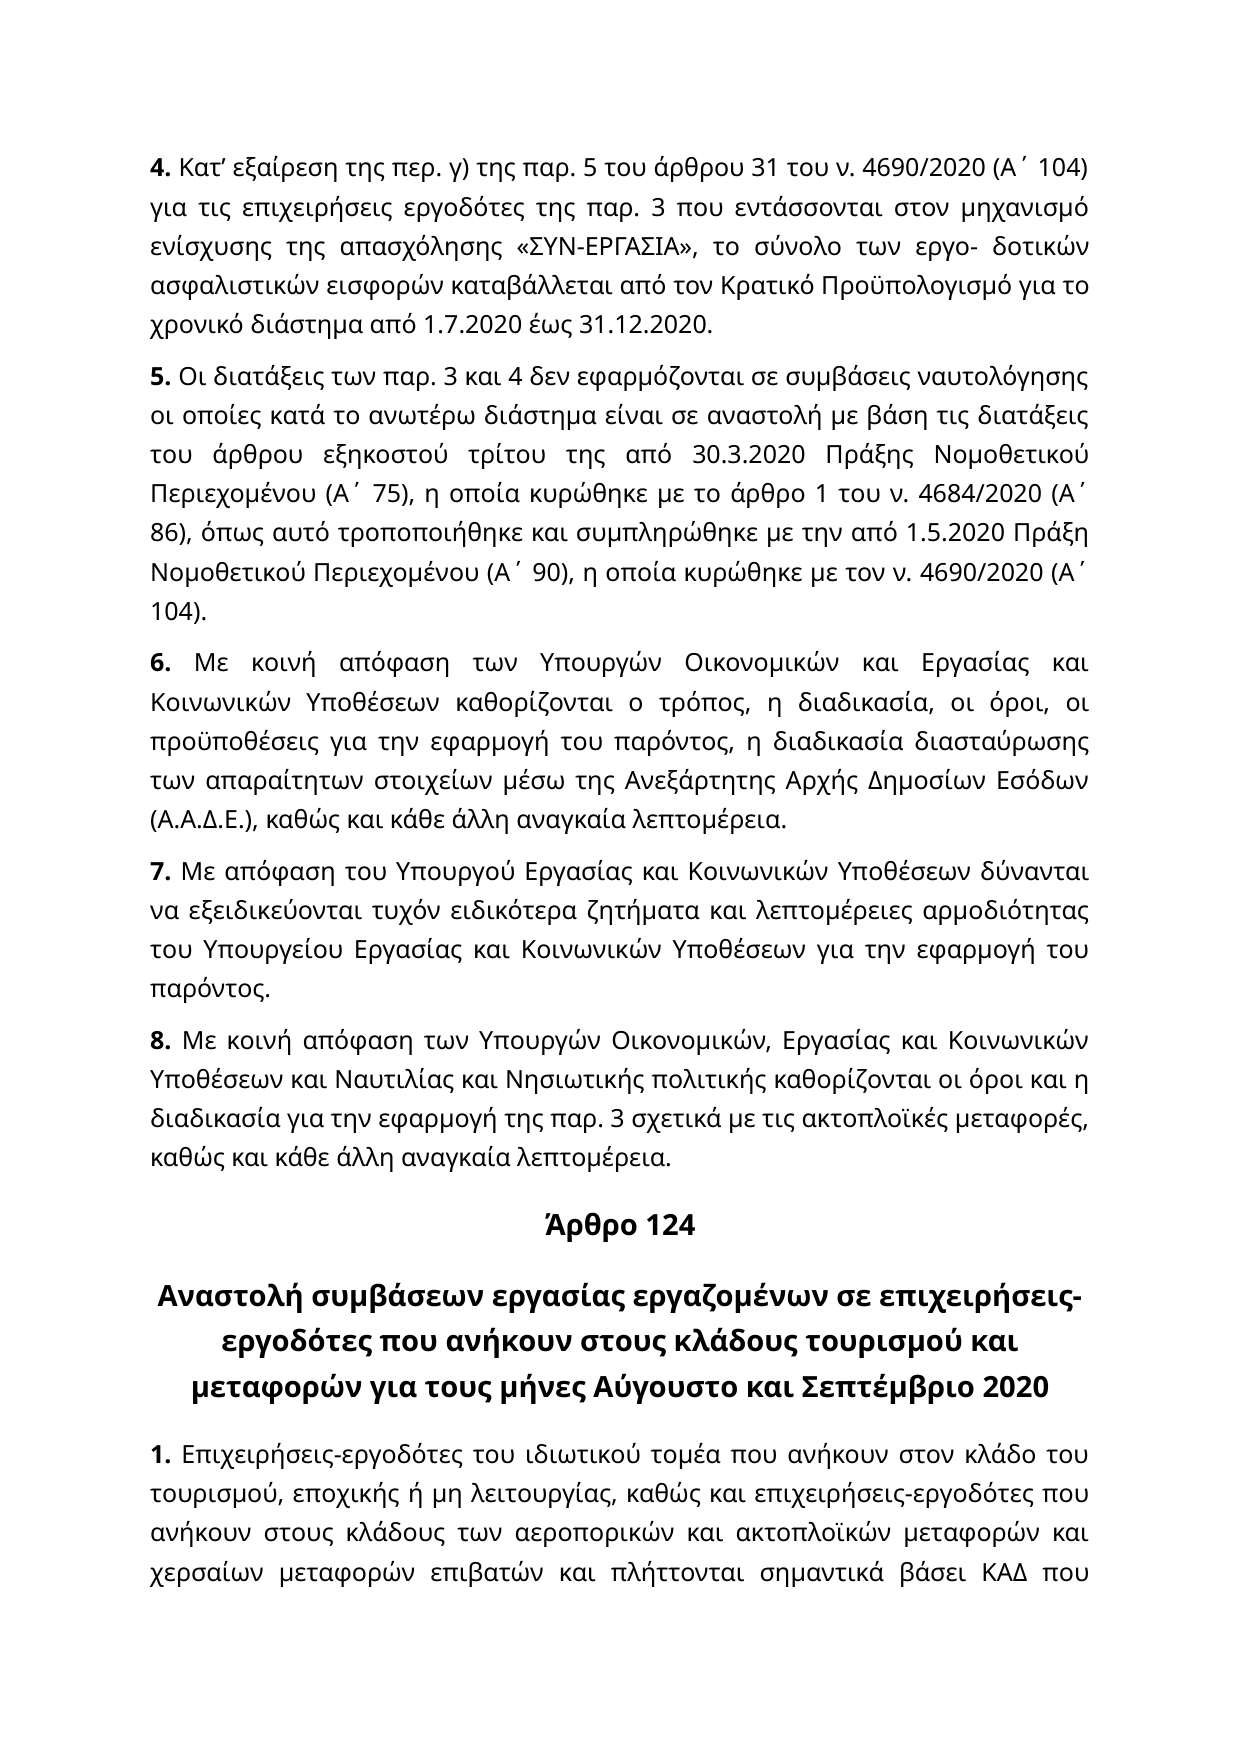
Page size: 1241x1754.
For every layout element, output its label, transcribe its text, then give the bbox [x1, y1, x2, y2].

text 5. Οι διατάξεις των παρ. 3 και 4 δεν εφαρμόζονται σε συμβάσεις ναυτολόγησης οι οποίες κατά το ανωτέρω διάστημα είναι σε αναστολή με βάση τις διατάξεις του άρθρου εξηκοστού τρίτου της από 30.3.2020 Πράξης Νομοθετικού Περιεχομένου (Α΄ 75), η οποία κυρώθηκε με το άρθρο 1 του ν. 4684/2020 (Α΄ 86), όπως αυτό τροποποιήθηκε και συμπληρώθηκε με την από 1.5.2020 Πράξη Νομοθετικού Περιεχομένου (Α΄ 90), η οποία κυρώθηκε με τον ν. 4690/2020 (Α΄ 104). [150, 358, 1090, 627]
text 1. Επιχειρήσεις-εργοδότες του ιδιωτικού τομέα που ανήκουν στον κλάδο του τουρισμού, εποχικής ή μη λειτουργίας, καθώς και επιχειρήσεις-εργοδότες που ανήκουν στους κλάδους των αεροπορικών και ακτοπλοϊκών μεταφορών και χερσαίων μεταφορών επιβατών και πλήττονται σημαντικά βάσει ΚΑΔ που [150, 1437, 1090, 1588]
subtitle Άρθρο 124 [150, 1204, 1090, 1244]
subtitle Αναστολή συμβάσεων εργασίας εργαζομένων σε επιχειρήσεις-εργοδότες που ανήκουν στους κλάδους τουρισμού και μεταφορών για τους μήνες Αύγουστο και Σεπτέμβριο 2020 [150, 1275, 1090, 1406]
text 6. Με κοινή απόφαση των Υπουργών Οικονομικών και Εργασίας και Κοινωνικών Υποθέσεων καθορίζονται ο τρόπος, η διαδικασία, οι όροι, οι προϋποθέσεις για την εφαρμογή του παρόντος, η διαδικασία διασταύρωσης των απαραίτητων στοιχείων μέσω της Ανεξάρτητης Αρχής Δημοσίων Εσόδων (Α.Α.Δ.Ε.), καθώς και κάθε άλλη αναγκαία λεπτομέρεια. [150, 645, 1090, 836]
text 8. Με κοινή απόφαση των Υπουργών Οικονομικών, Εργασίας και Κοινωνικών Υποθέσεων και Ναυτιλίας και Νησιωτικής πολιτικής καθορίζονται οι όροι και η διαδικασία για την εφαρμογή της παρ. 3 σχετικά με τις ακτοπλοϊκές μεταφορές, καθώς και κάθε άλλη αναγκαία λεπτομέρεια. [150, 1022, 1090, 1174]
text 7. Με απόφαση του Υπουργού Εργασίας και Κοινωνικών Υποθέσεων δύνανται να εξειδικεύονται τυχόν ειδικότερα ζητήματα και λεπτομέρειες αρμοδιότητας του Υπουργείου Εργασίας και Κοινωνικών Υποθέσεων για την εφαρμογή του παρόντος. [150, 853, 1090, 1005]
text 4. Κατ’ εξαίρεση της περ. γ) της παρ. 5 του άρθρου 31 του ν. 4690/2020 (Α΄ 104) για τις επιχειρήσεις εργοδότες της παρ. 3 που εντάσσονται στον μηχανισμό ενίσχυσης της απασχόλησης «ΣΥΝ-ΕΡΓΑΣΙΑ», το σύνολο των εργο- δοτικών ασφαλιστικών εισφορών καταβάλλεται από τον Κρατικό Προϋπολογισμό για το χρονικό διάστημα από 1.7.2020 έως 31.12.2020. [150, 150, 1090, 341]
